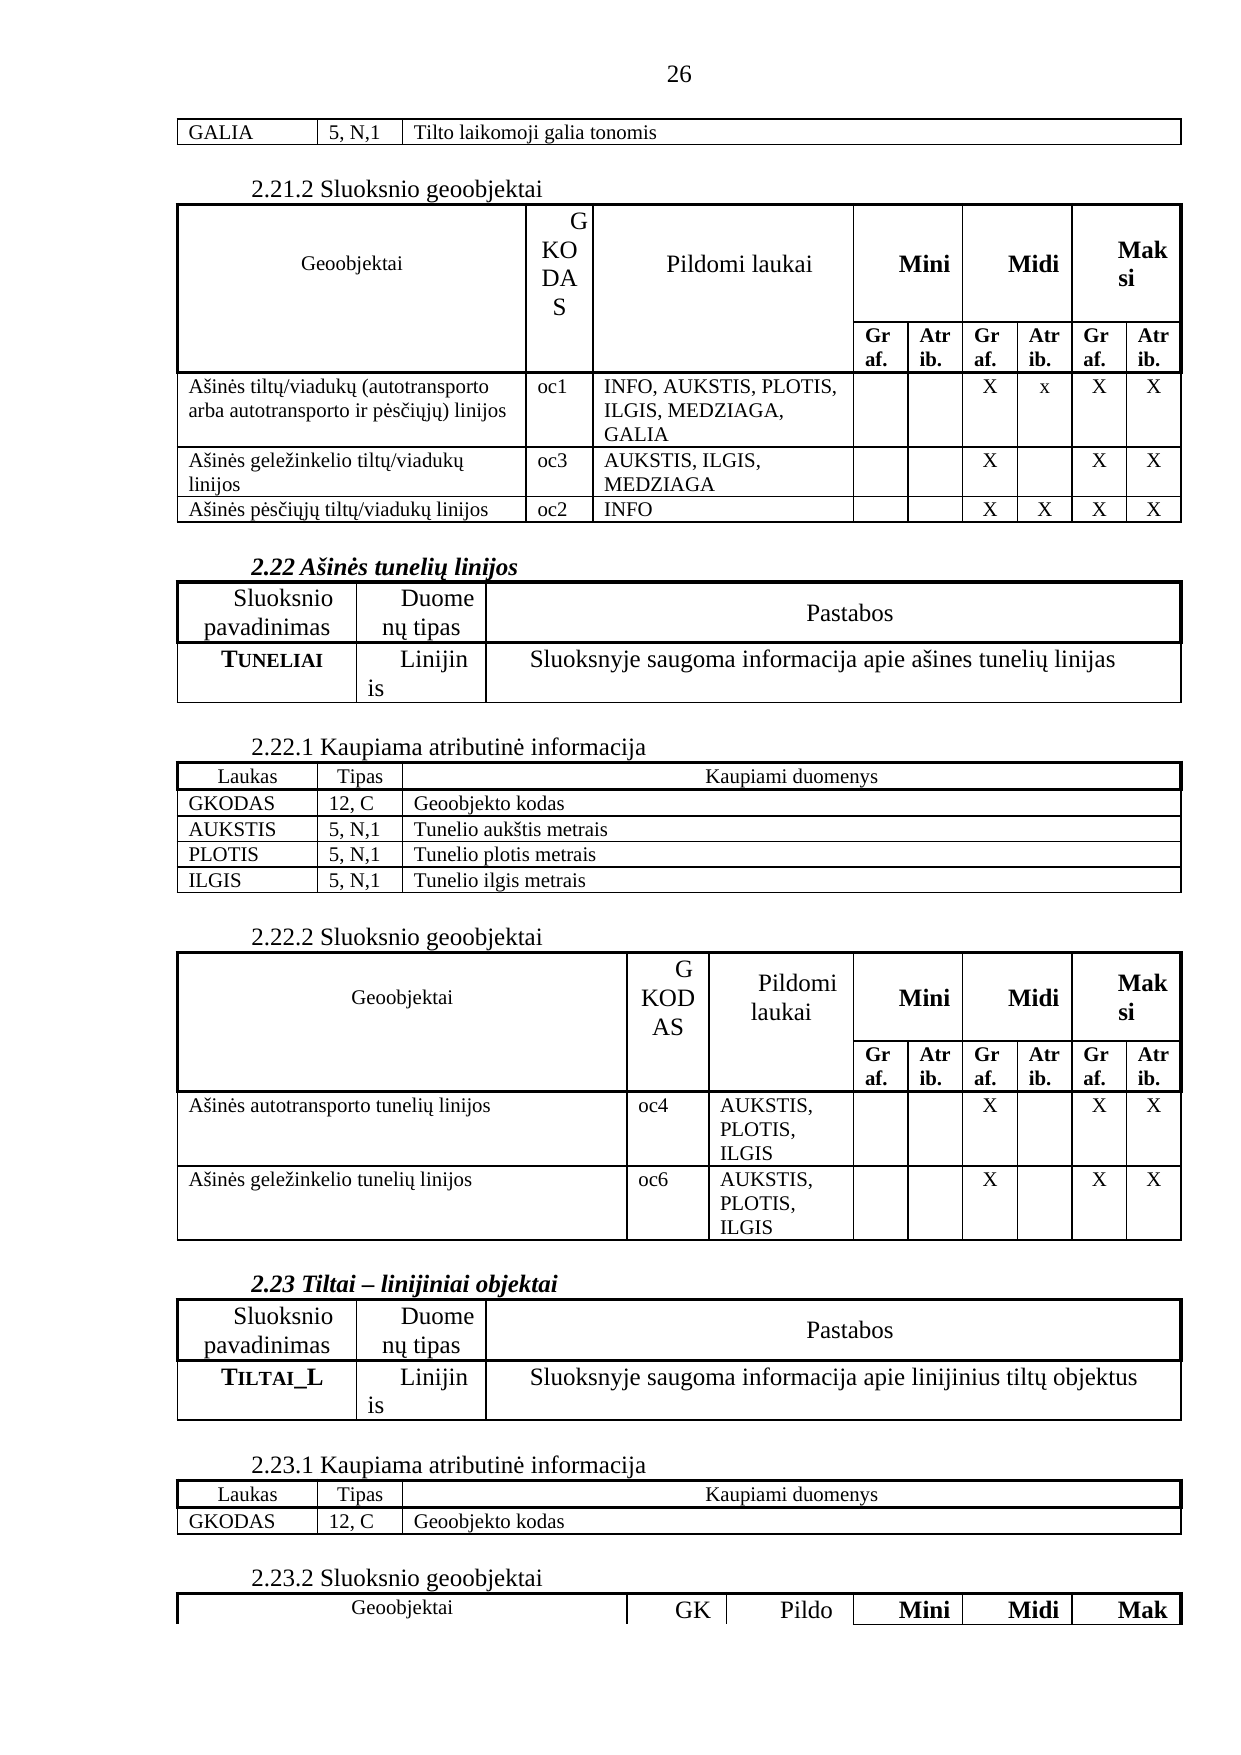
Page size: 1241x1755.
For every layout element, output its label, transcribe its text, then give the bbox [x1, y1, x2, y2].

table_cell GKODAS [178, 791, 317, 815]
table_cell Sluoksnyje saugoma informacija apie linijinius tiltų objektus [487, 1362, 1180, 1419]
subtitle 2.23.1 Kaupiama atributinė informacija [177, 1450, 1181, 1478]
table_header Kaupiami duomenys [403, 1482, 1179, 1506]
table_cell [854, 1167, 907, 1239]
table_cell X [1073, 448, 1126, 496]
table_cell INFO, AUKSTIS, PLOTIS, ILGIS, MEDZIAGA, GALIA [594, 374, 853, 446]
table_cell [1018, 448, 1071, 496]
table_cell PLOTIS [178, 842, 317, 866]
table_header Mini [854, 954, 962, 1040]
table_cell 12, C [318, 791, 402, 815]
table_cell Graf. [1073, 1042, 1126, 1090]
table_header Pildo [727, 1595, 853, 1624]
table_cell Sluoksnyje saugoma informacija apie ašines tunelių linijas [487, 644, 1180, 702]
table_cell X [1127, 1167, 1180, 1239]
table_cell Graf. [854, 323, 907, 371]
table_header Mini [854, 206, 962, 321]
table_cell Geoobjekto kodas [403, 791, 1180, 815]
table_cell Ašinės geležinkelio tunelių linijos [178, 1167, 626, 1239]
table_header Sluoksnio pavadinimas [179, 1301, 356, 1359]
table_header Laukas [179, 764, 317, 788]
table_cell INFO [594, 497, 853, 521]
table_header Duomenų tipas [357, 1301, 485, 1359]
table_cell AUKSTIS, PLOTIS, ILGIS [710, 1093, 853, 1165]
table_cell [909, 497, 962, 521]
table_cell X [1127, 497, 1180, 521]
table_cell [854, 448, 907, 496]
subtitle 2.22 Ašinės tunelių linijos [177, 552, 1181, 580]
table_cell Linijinis [357, 644, 485, 702]
table_cell X [1127, 1093, 1180, 1165]
table_cell [710, 1040, 853, 1090]
table_header Pastabos [487, 1301, 1179, 1359]
table_cell Atrib. [1127, 1042, 1179, 1090]
table_header GKODAS [527, 206, 592, 321]
table_cell X [963, 1093, 1017, 1165]
table_cell X [1018, 497, 1071, 521]
table_header Midi [963, 206, 1071, 321]
table_cell oc4 [628, 1093, 708, 1165]
table_cell Atrib. [1018, 1042, 1071, 1090]
table_cell oc6 [628, 1167, 708, 1239]
table_cell [854, 1093, 907, 1165]
table_cell oc2 [527, 497, 592, 521]
table_header Mak [1073, 1595, 1179, 1624]
table_cell X [1127, 374, 1180, 446]
table_cell [909, 448, 962, 496]
table_cell [179, 321, 525, 371]
table_cell Tunelio aukštis metrais [403, 817, 1180, 841]
table_cell Tuneliai [178, 644, 356, 702]
subtitle 2.23 Tiltai – linijiniai objektai [177, 1269, 1181, 1298]
table_header Maksi [1073, 206, 1179, 321]
table_cell [1018, 1093, 1071, 1165]
table_cell X [963, 448, 1017, 496]
table_cell Graf. [854, 1042, 907, 1090]
table_cell Ašinės autotransporto tunelių linijos [178, 1093, 626, 1165]
table_cell Linijinis [357, 1362, 485, 1419]
table_header Mini [854, 1595, 962, 1624]
table_cell 5, N,1 [318, 120, 402, 144]
table_cell [909, 374, 962, 446]
table_header Maksi [1073, 954, 1179, 1040]
table_header Pildomi laukai [710, 954, 853, 1040]
table_cell oc1 [527, 374, 592, 446]
table_header GK [628, 1595, 726, 1624]
table_cell Geoobjekto kodas [403, 1509, 1180, 1533]
table_cell [909, 1167, 962, 1239]
table_cell X [963, 1167, 1017, 1239]
table_cell 5, N,1 [318, 842, 402, 866]
table_header Tipas [318, 1482, 402, 1506]
subtitle 2.21.2 Sluoksnio geoobjektai [177, 174, 1181, 203]
table_cell [854, 497, 907, 521]
table_header Kaupiami duomenys [403, 764, 1179, 788]
table_cell Ašinės tiltų/viadukų (autotransporto arba autotransporto ir pėsčiųjų) linijos [178, 374, 525, 446]
subtitle 2.22.1 Kaupiama atributinė informacija [177, 732, 1181, 761]
table_cell AUKSTIS, ILGIS, MEDZIAGA [594, 448, 853, 496]
table_cell oc3 [527, 448, 592, 496]
subtitle 2.22.2 Sluoksnio geoobjektai [177, 922, 1181, 951]
table_cell Atrib. [909, 1042, 962, 1090]
table_header Tipas [318, 764, 402, 788]
table_cell Graf. [963, 323, 1017, 371]
table_cell 5, N,1 [318, 868, 402, 892]
table_cell Tunelio plotis metrais [403, 842, 1180, 866]
table_cell GKODAS [178, 1509, 317, 1533]
table_cell [527, 321, 592, 371]
table_cell X [1073, 1167, 1126, 1239]
table_cell [909, 1093, 962, 1165]
subtitle 2.23.2 Sluoksnio geoobjektai [177, 1563, 1181, 1592]
table_cell Atrib. [1127, 323, 1179, 371]
table_cell Tilto laikomoji galia tonomis [403, 120, 1180, 144]
table_header Geoobjektai [179, 206, 525, 321]
table_cell X [1073, 374, 1126, 446]
table_cell GALIA [178, 120, 317, 144]
table_header Geoobjektai [179, 954, 626, 1040]
table_header Midi [963, 954, 1071, 1040]
table_cell X [963, 497, 1017, 521]
table_cell AUKSTIS, PLOTIS, ILGIS [710, 1167, 853, 1239]
table_cell Ašinės geležinkelio tiltų/viadukų linijos [178, 448, 525, 496]
table_header Midi [963, 1595, 1071, 1624]
table_cell [854, 374, 907, 446]
table_cell x [1018, 374, 1071, 446]
table_cell Graf. [1073, 323, 1126, 371]
table_cell [179, 1040, 626, 1090]
table_header GKODAS [628, 954, 708, 1040]
table_cell Graf. [963, 1042, 1017, 1090]
table_header Laukas [179, 1482, 317, 1506]
table_cell [1018, 1167, 1071, 1239]
table_cell X [1073, 1093, 1126, 1165]
table_cell [594, 321, 853, 371]
table_cell Tiltai_L [178, 1362, 356, 1419]
table_cell X [1127, 448, 1180, 496]
table_header Duomenų tipas [357, 584, 485, 641]
table_cell Tunelio ilgis metrais [403, 868, 1180, 892]
table_cell AUKSTIS [178, 817, 317, 841]
table_cell X [963, 374, 1017, 446]
table_cell [628, 1040, 708, 1090]
table_header Pildomi laukai [594, 206, 853, 321]
table_header Sluoksnio pavadinimas [179, 584, 356, 641]
table_cell 5, N,1 [318, 817, 402, 841]
table_cell Atrib. [1018, 323, 1071, 371]
table_cell Ašinės pėsčiųjų tiltų/viadukų linijos [178, 497, 525, 521]
table_cell 12, C [318, 1509, 402, 1533]
table_cell Atrib. [909, 323, 962, 371]
table_header Geoobjektai [179, 1595, 626, 1624]
table_cell X [1073, 497, 1126, 521]
table_cell ILGIS [178, 868, 317, 892]
table_header Pastabos [487, 584, 1179, 641]
